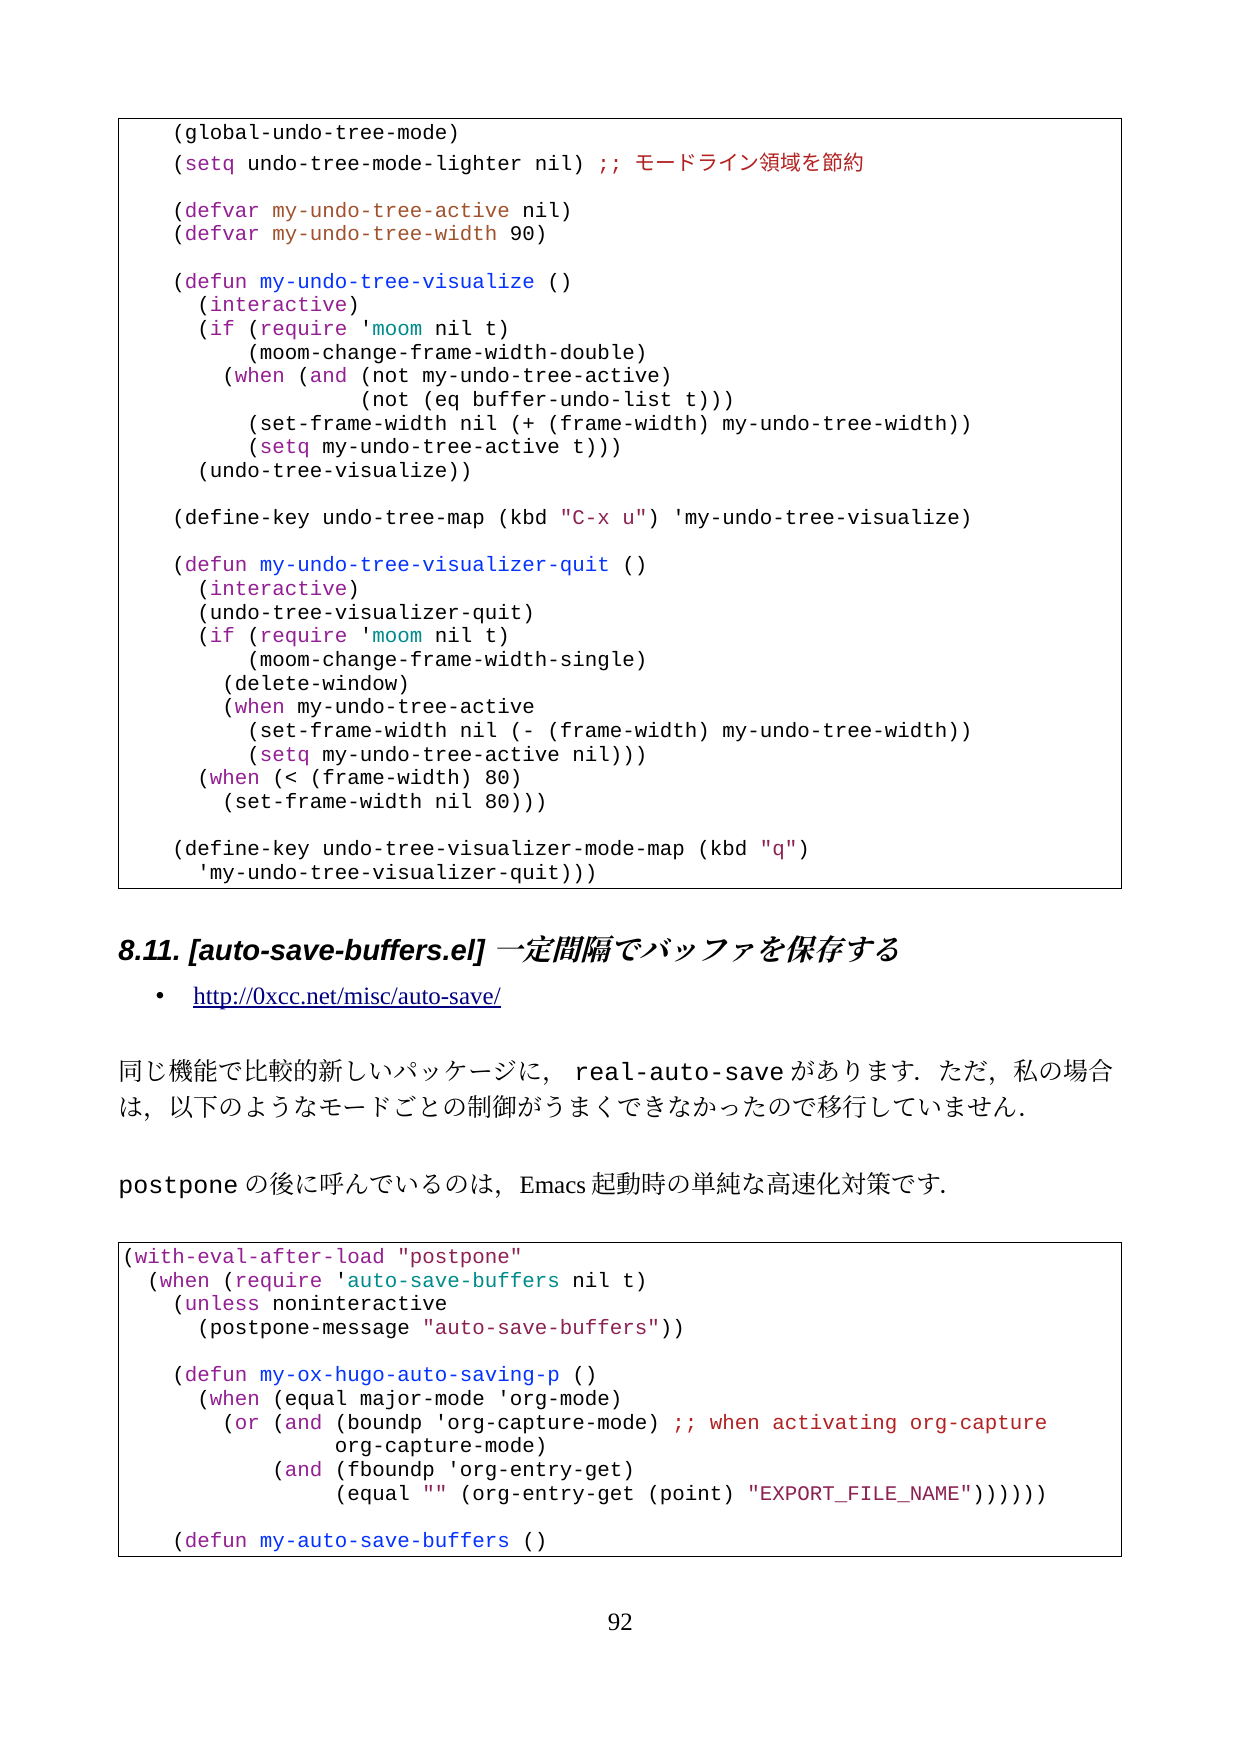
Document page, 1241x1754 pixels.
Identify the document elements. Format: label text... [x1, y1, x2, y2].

text (defun my-undo-tree-visualizer-quit () [119, 551, 1121, 574]
text (setq my-undo-tree-active t))) [119, 432, 1121, 456]
text org-capture-mode) [119, 1431, 1121, 1455]
text (defun my-auto-save-buffers () [119, 1526, 1121, 1556]
text (moom-change-frame-width-double) [119, 338, 1121, 361]
text (defun my-ox-hugo-auto-saving-p () [119, 1360, 1121, 1384]
text (defvar my-undo-tree-active nil) [119, 196, 1121, 219]
text (setq undo-tree-mode-lighter nil) ;; モードライン領域を節約 [119, 142, 1121, 172]
text (interactive) [119, 290, 1121, 314]
text (unless noninteractive [119, 1289, 1121, 1313]
subtitle [auto-save-buffers.el] 一定間隔でバッファを保存する [118, 927, 1122, 969]
text (interactive) [119, 574, 1121, 598]
text (with-eval-after-load "postpone" [119, 1243, 1121, 1266]
text (not (eq buffer-undo-list t))) [119, 385, 1121, 409]
text (define-key undo-tree-map (kbd "C-x u") 'my-undo-tree-visualize) [119, 503, 1121, 527]
text postpone の後に呼んでいるのは，Emacs起動時の単純な高速化対策です． [118, 1165, 1122, 1230]
text (and (fboundp 'org-entry-get) [119, 1455, 1121, 1479]
text (define-key undo-tree-visualizer-mode-map (kbd "q") [119, 834, 1121, 858]
text (moom-change-frame-width-single) [119, 645, 1121, 669]
text (defvar my-undo-tree-width 90) [119, 219, 1121, 243]
text 'my-undo-tree-visualizer-quit))) [119, 858, 1121, 888]
text (set-frame-width nil 80))) [119, 787, 1121, 811]
text (when (require 'auto-save-buffers nil t) [119, 1266, 1121, 1289]
text (delete-window) [119, 669, 1121, 692]
text (when (and (not my-undo-tree-active) [119, 361, 1121, 385]
text (when my-undo-tree-active [119, 692, 1121, 716]
text (when (equal major-mode 'org-mode) [119, 1384, 1121, 1408]
text (if (require 'moom nil t) [119, 314, 1121, 338]
text (if (require 'moom nil t) [119, 621, 1121, 645]
text (undo-tree-visualizer-quit) [119, 598, 1121, 621]
text (set-frame-width nil (+ (frame-width) my-undo-tree-width)) [119, 409, 1121, 432]
text (postpone-message "auto-save-buffers")) [119, 1313, 1121, 1337]
list http://0xcc.net/misc/auto-save/ [156, 981, 1122, 1039]
text (when (< (frame-width) 80) [119, 763, 1121, 787]
text (setq my-undo-tree-active nil))) [119, 740, 1121, 763]
text (set-frame-width nil (- (frame-width) my-undo-tree-width)) [119, 716, 1121, 740]
text (equal "" (org-entry-get (point) "EXPORT_FILE_NAME")))))) [119, 1479, 1121, 1502]
text 同じ機能で比較的新しいパッケージに， real-auto-save があります．ただ，私の場合は，以下のようなモードごとの制御がうまくできなかったので移行していません． [118, 1051, 1122, 1152]
text (undo-tree-visualize)) [119, 456, 1121, 479]
text (global-undo-tree-mode) [119, 119, 1121, 142]
text (defun my-undo-tree-visualize () [119, 267, 1121, 290]
text (or (and (boundp 'org-capture-mode) ;; when activating org-capture [119, 1408, 1121, 1431]
